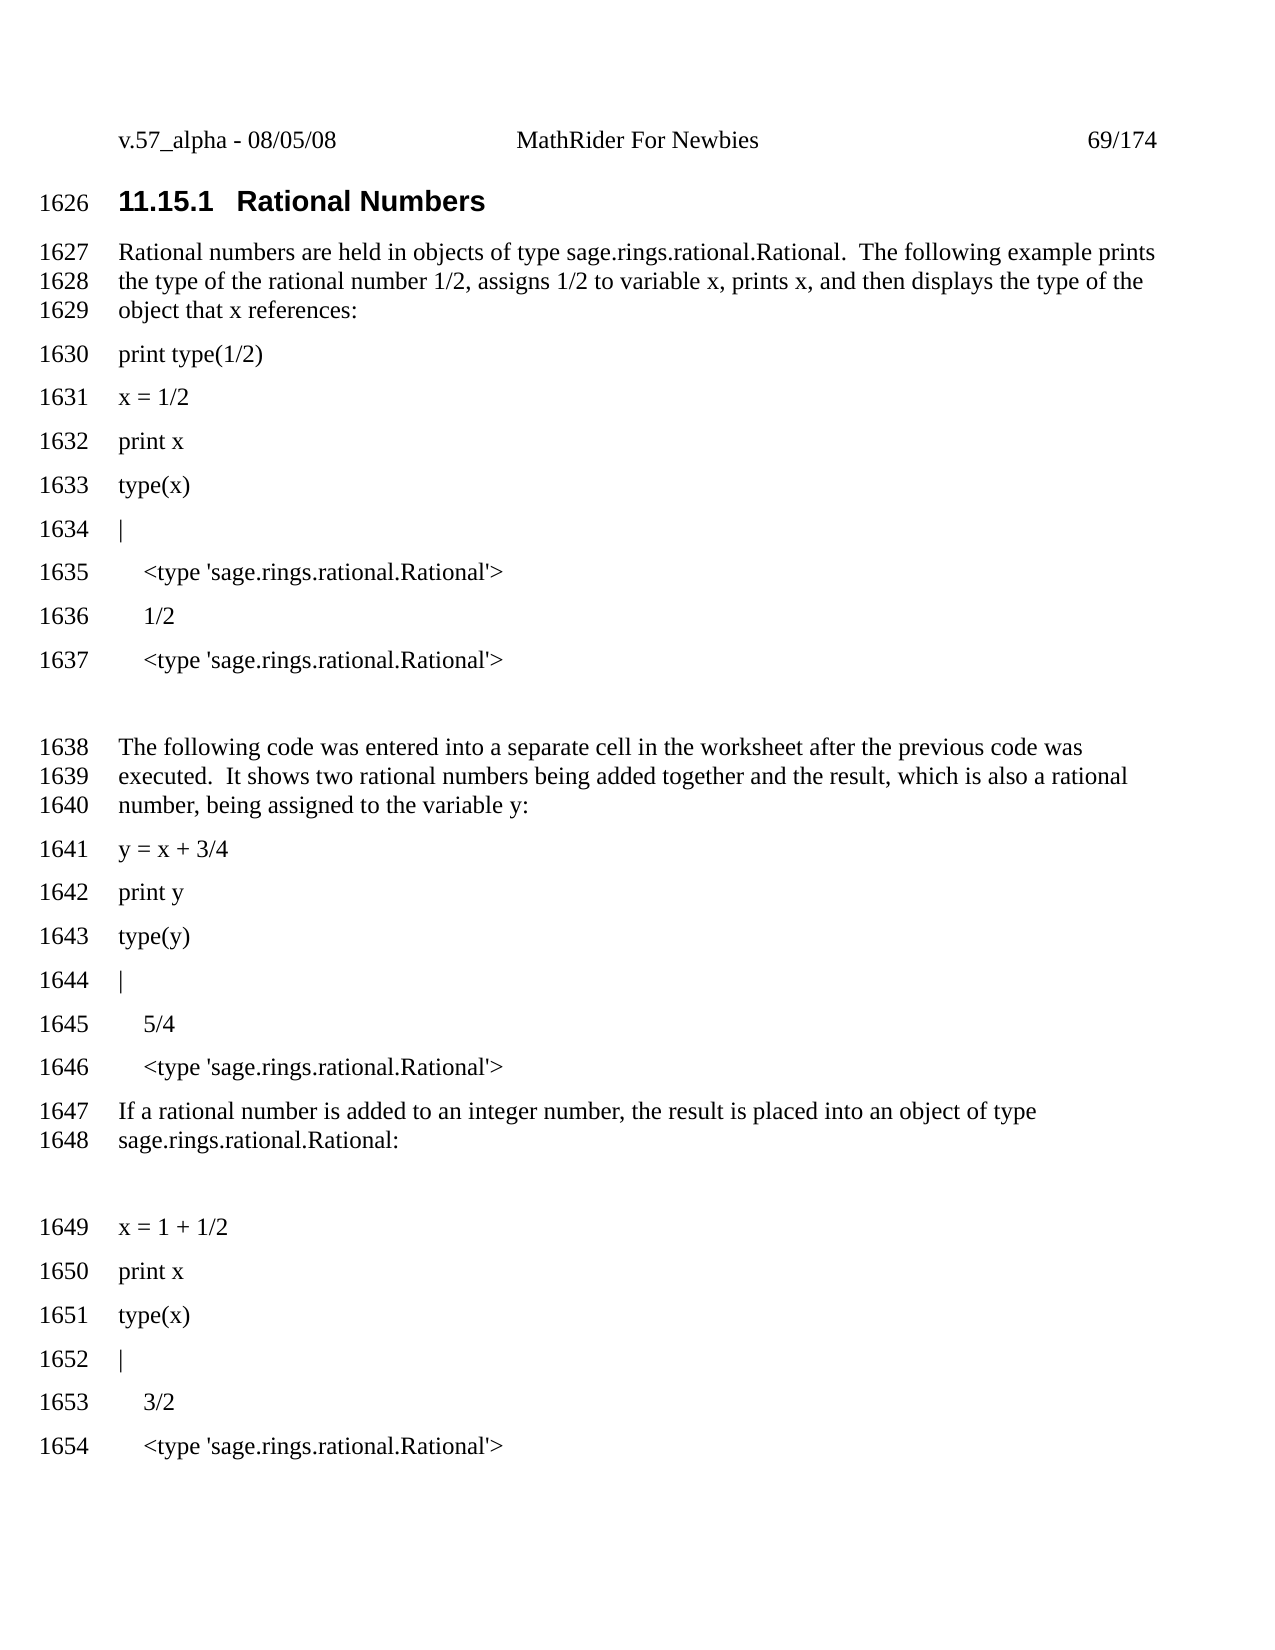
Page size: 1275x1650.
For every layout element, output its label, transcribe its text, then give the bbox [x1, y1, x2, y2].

text 3/2 [118, 1387, 1157, 1416]
text y = x + 3/4 [118, 834, 1157, 862]
text <type 'sage.rings.rational.Rational'> [118, 1052, 1157, 1081]
text print y [118, 877, 1157, 906]
text | [118, 514, 1157, 542]
text x = 1 + 1/2 [118, 1212, 1157, 1241]
text If a rational number is added to an integer number, the result is placed into an object of type sage.rings.rational.Rational: [118, 1096, 1157, 1154]
text | [118, 1344, 1157, 1372]
text print type(1/2) [118, 339, 1157, 367]
text type(x) [118, 470, 1157, 499]
text 5/4 [118, 1009, 1157, 1037]
text 1/2 [118, 601, 1157, 630]
text print x [118, 1256, 1157, 1285]
text type(x) [118, 1300, 1157, 1329]
text type(y) [118, 921, 1157, 950]
text print x [118, 426, 1157, 455]
text <type 'sage.rings.rational.Rational'> [118, 557, 1157, 586]
text Rational numbers are held in objects of type sage.rings.rational.Rational. The following example prints the type of the rational number 1/2, assigns 1/2 to variable x, prints x, and then displays the type of the object that x references: [118, 237, 1157, 324]
text The following code was entered into a separate cell in the worksheet after the previous code was executed. It shows two rational numbers being added together and the result, which is also a rational number, being assigned to the variable y: [118, 732, 1157, 819]
text <type 'sage.rings.rational.Rational'> [118, 1431, 1157, 1460]
subtitle Rational Numbers [118, 184, 1157, 217]
text x = 1/2 [118, 382, 1157, 411]
text <type 'sage.rings.rational.Rational'> [118, 645, 1157, 674]
text | [118, 965, 1157, 994]
